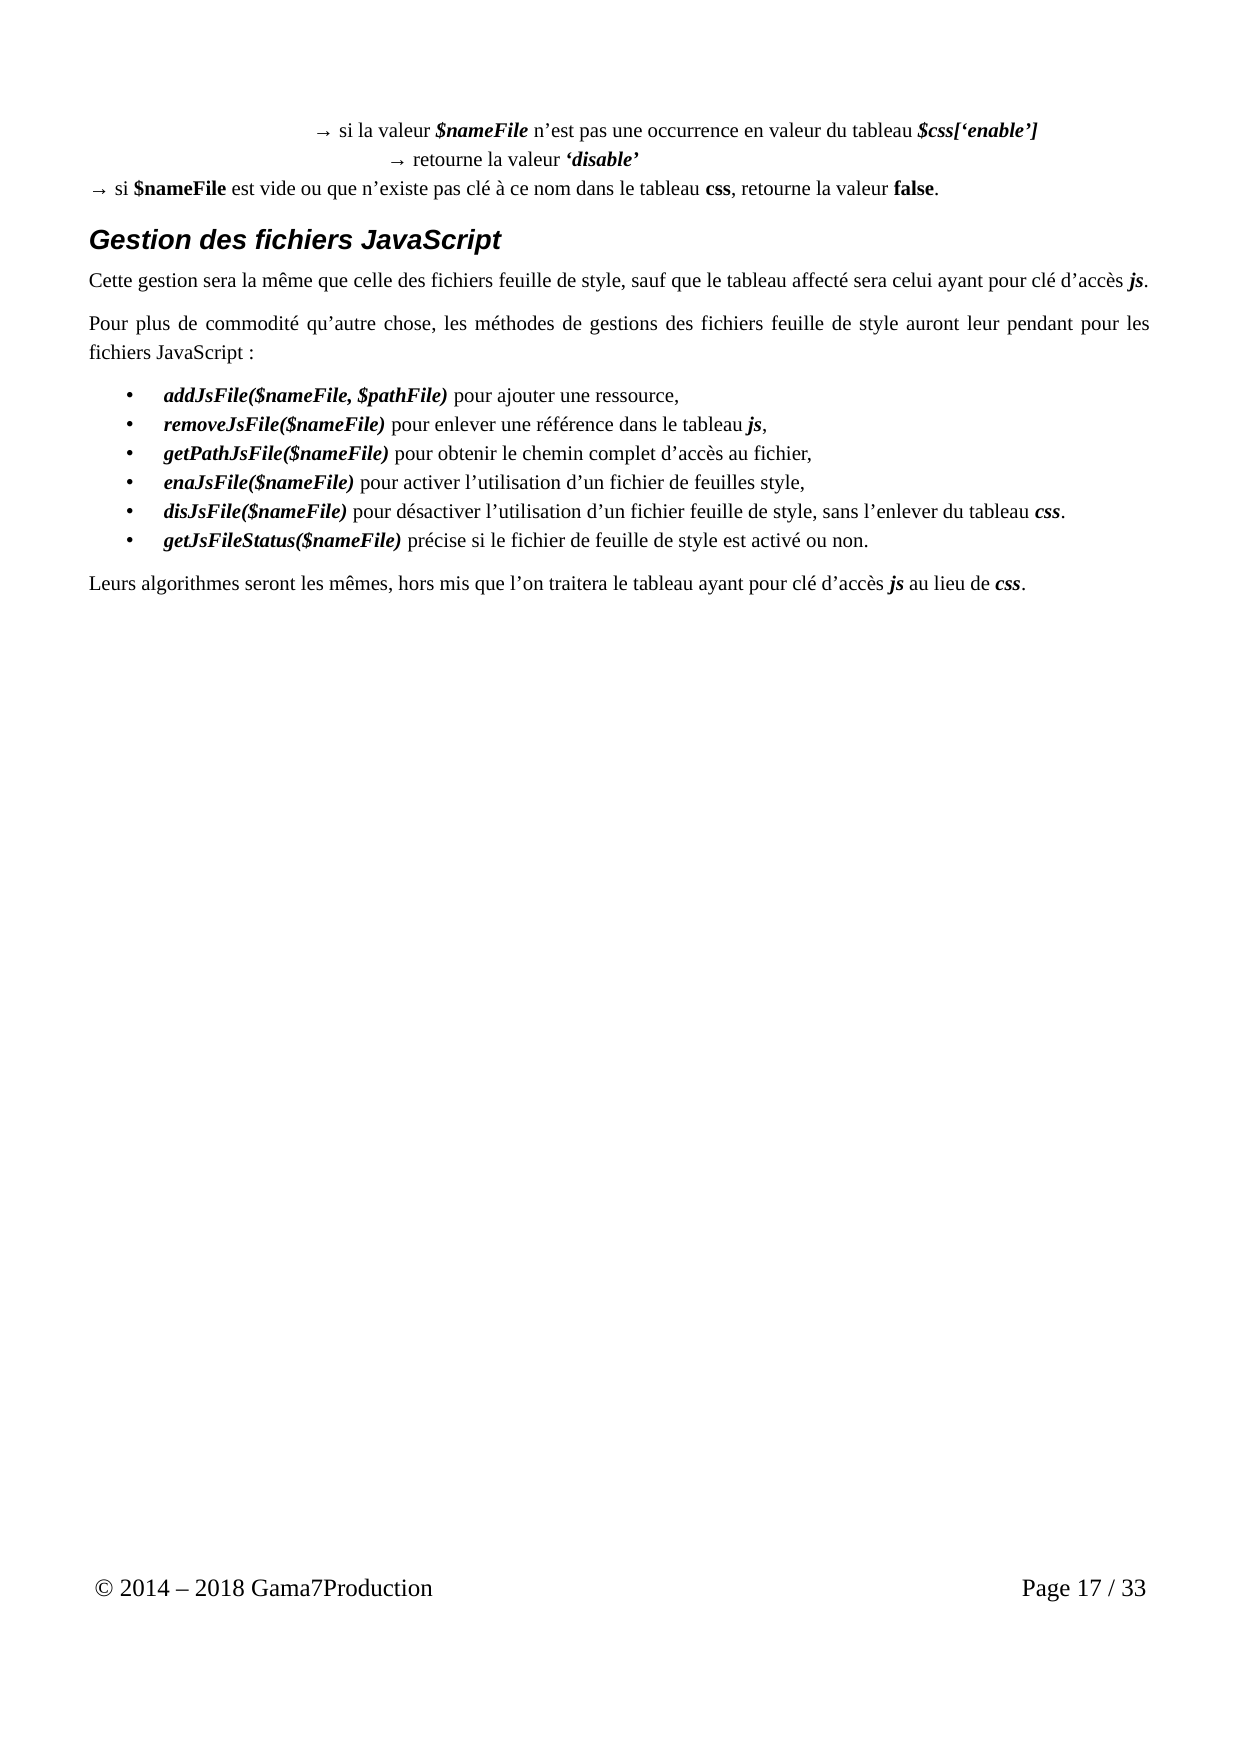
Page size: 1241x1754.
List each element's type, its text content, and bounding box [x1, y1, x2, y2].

text Pour plus de commodité qu’autre chose, les méthodes de gestions des fichiers feuille de style auront leur pendant pour les fichiers JavaScript : [88, 311, 1152, 364]
list getJsFileStatus($nameFile) précise si le fichier de feuille de style est activé ou non. [126, 527, 1152, 552]
text → si la valeur $nameFile n’est pas une occurrence en valeur du tableau $css[‘enable’] [313, 118, 1152, 142]
list addJsFile($nameFile, $pathFile) pour ajouter une ressource, [126, 383, 1152, 407]
list enaJsFile($nameFile) pour activer l’utilisation d’un fichier de feuilles style, [126, 470, 1152, 494]
text → si $nameFile est vide ou que n’existe pas clé à ce nom dans le tableau css, retourne la valeur false. [88, 176, 1152, 200]
list getPathJsFile($nameFile) pour obtenir le chemin complet d’accès au fichier, [126, 441, 1152, 465]
text Cette gestion sera la même que celle des fichiers feuille de style, sauf que le tableau affecté sera celui ayant pour clé d’accès js. [88, 267, 1152, 292]
text → retourne la valeur ‘disable’ [313, 147, 1152, 171]
subtitle Gestion des fichiers JavaScript [88, 223, 1152, 255]
list disJsFile($nameFile) pour désactiver l’utilisation d’un fichier feuille de style, sans l’enlever du tableau css. [126, 499, 1152, 523]
text Leurs algorithmes seront les mêmes, hors mis que l’on traitera le tableau ayant pour clé d’accès js au lieu de css. [88, 571, 1152, 595]
list removeJsFile($nameFile) pour enlever une référence dans le tableau js, [126, 412, 1152, 436]
